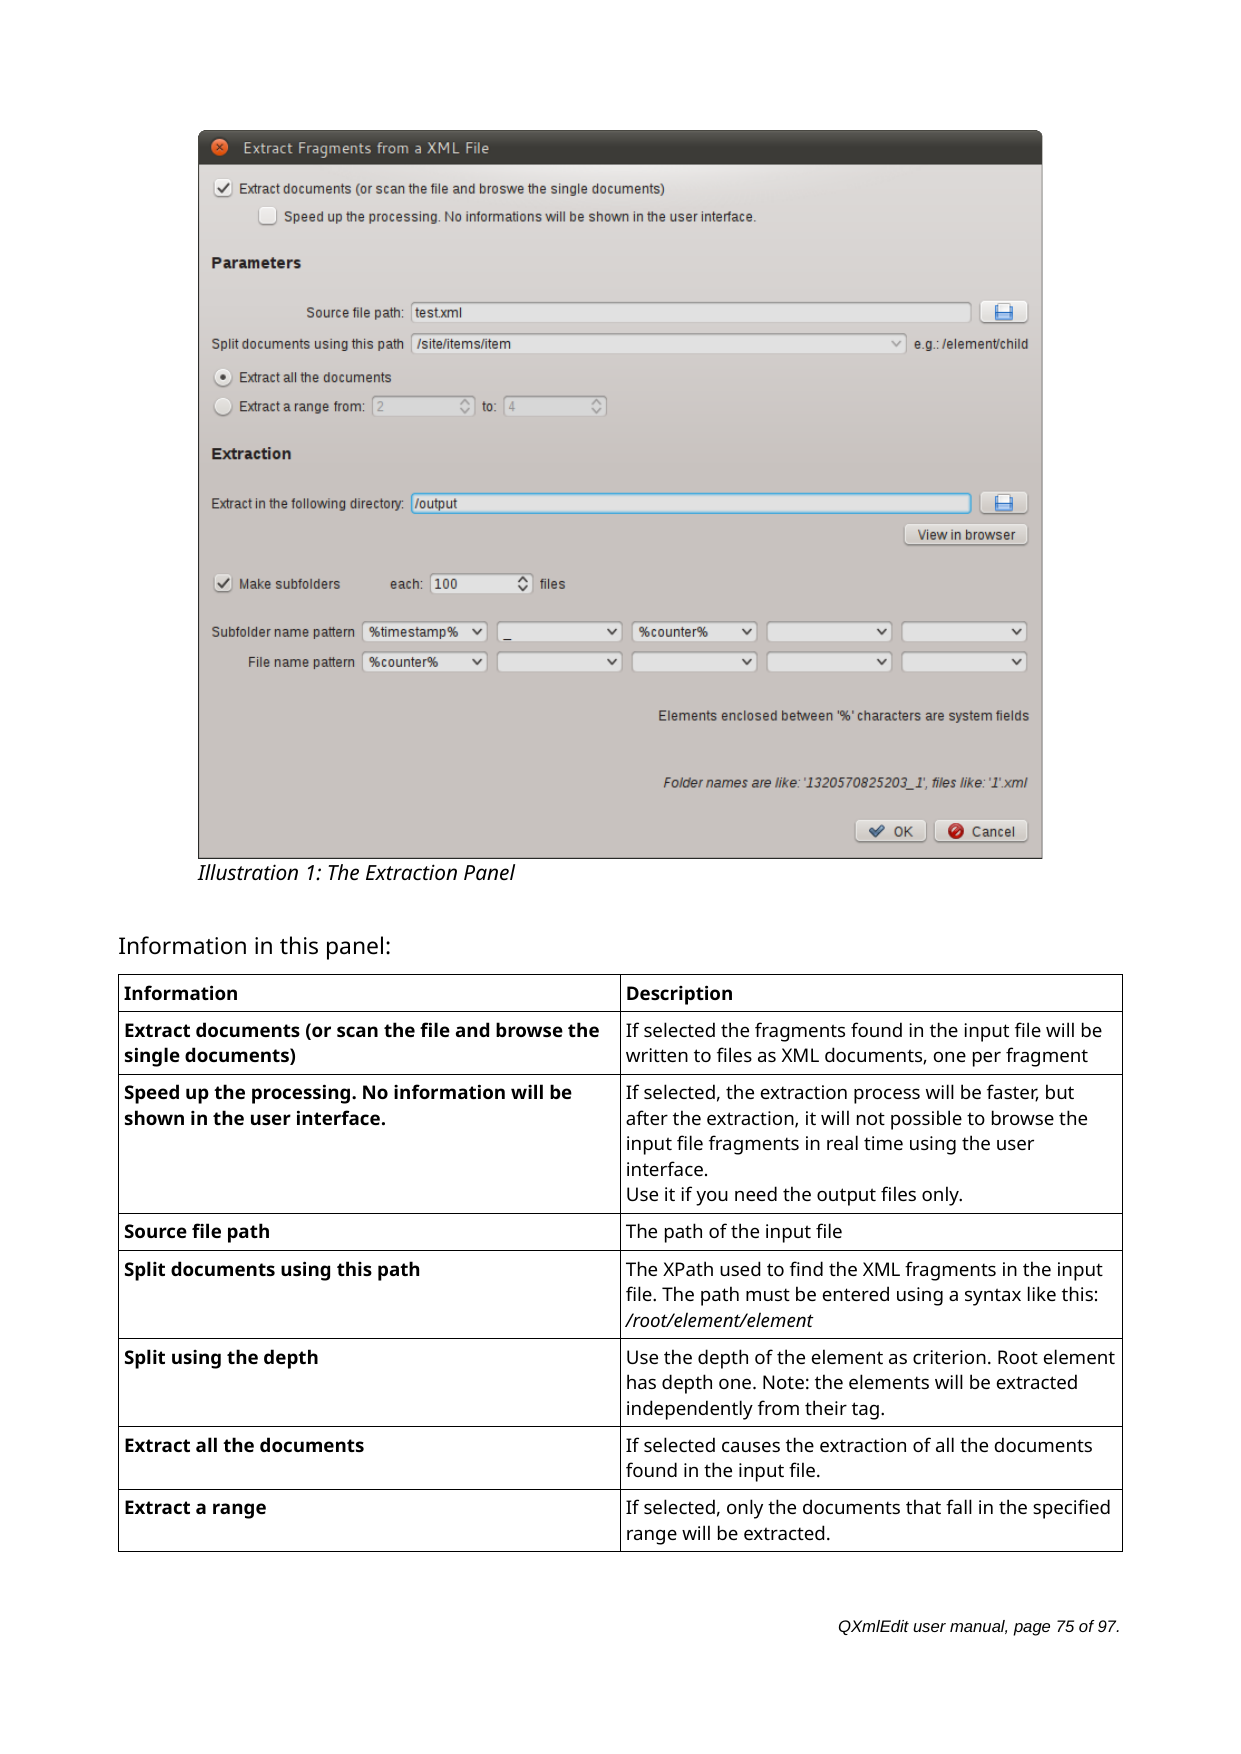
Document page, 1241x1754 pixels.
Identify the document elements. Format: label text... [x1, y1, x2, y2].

table_cell Source file path [119, 1214, 620, 1250]
text Information in this panel: [118, 930, 1122, 962]
table_cell The XPath used to find the XML fragments in the input file. The path must be entered using a syntax like this: /root/element/element [621, 1251, 1122, 1338]
table_cell If selected the fragments found in the input file will be written to files as XML documents, one per fragment [621, 1012, 1122, 1074]
table_cell Split documents using this path [119, 1251, 620, 1338]
table_cell If selected, the extraction process will be faster, but after the extraction, it will not possible to browse the input file fragments in real time using the user interface. Use it if you need the output files only. [621, 1075, 1122, 1213]
table_header Information [119, 975, 620, 1011]
table_cell If selected, only the documents that fall in the specified range will be extracted. [621, 1490, 1122, 1551]
picture [198, 130, 1043, 859]
table_cell Speed up the processing. No information will be shown in the user interface. [119, 1075, 620, 1213]
table_cell Extract all the documents [119, 1427, 620, 1489]
text Illustration 1: The Extraction Panel [198, 859, 1042, 887]
table_cell Split using the depth [119, 1339, 620, 1426]
table_header Description [621, 975, 1122, 1011]
table_cell The path of the input file [621, 1214, 1122, 1250]
table_cell Extract a range [119, 1490, 620, 1551]
table_cell If selected causes the extraction of all the documents found in the input file. [621, 1427, 1122, 1489]
table_cell Use the depth of the element as criterion. Root element has depth one. Note: the elements will be extracted independently from their tag. [621, 1339, 1122, 1426]
table_cell Extract documents (or scan the file and browse the single documents) [119, 1012, 620, 1074]
